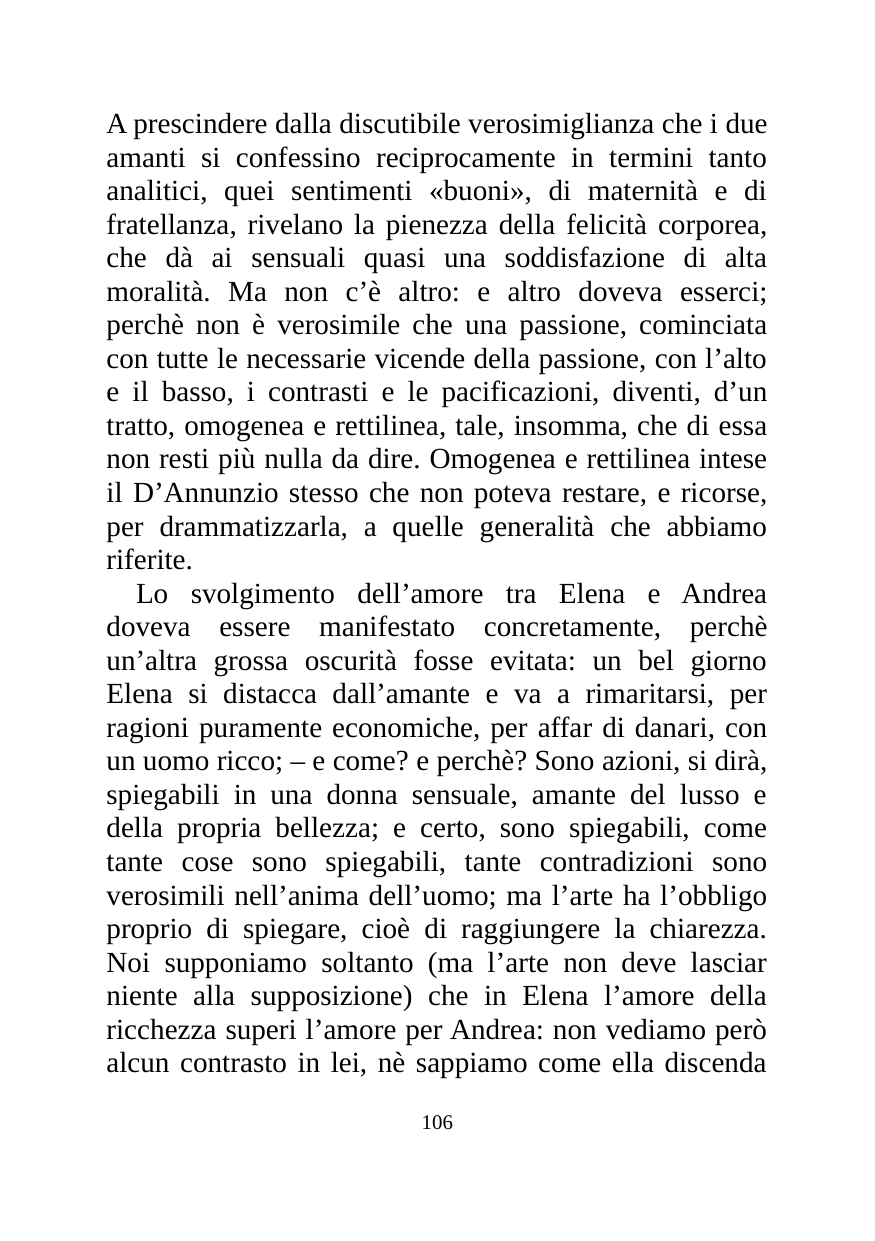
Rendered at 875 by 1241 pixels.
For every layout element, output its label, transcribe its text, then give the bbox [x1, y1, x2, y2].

text A prescindere dalla discutibile verosimiglianza che i due amanti si confessino reciprocamente in termini tanto analitici, quei sentimenti «buoni», di maternità e di fratellanza, rivelano la pienezza della felicità corporea, che dà ai sensuali quasi una soddisfazione di alta moralità. Ma non c’è altro: e altro doveva esserci; perchè non è verosimile che una passione, cominciata con tutte le necessarie vicende della passione, con l’alto e il basso, i contrasti e le pacificazioni, diventi, d’un tratto, omogenea e rettilinea, tale, insomma, che di essa non resti più nulla da dire. Omogenea e rettilinea intese il D’Annunzio stesso che non poteva restare, e ricorse, per drammatizzarla, a quelle generalità che abbiamo riferite. [106, 106, 768, 576]
text Lo svolgimento dell’amore tra Elena e Andrea doveva essere manifestato concretamente, perchè un’altra grossa oscurità fosse evitata: un bel giorno Elena si distacca dall’amante e va a rimaritarsi, per ragioni puramente economiche, per affar di danari, con un uomo ricco; – e come? e perchè? Sono azioni, si dirà, spiegabili in una donna sensuale, amante del lusso e della propria bellezza; e certo, sono spiegabili, come tante cose sono spiegabili, tante contradizioni sono verosimili nell’anima dell’uomo; ma l’arte ha l’obbligo proprio di spiegare, cioè di raggiungere la chiarezza. Noi supponiamo soltanto (ma l’arte non deve lasciar niente alla supposizione) che in Elena l’amore della ricchezza superi l’amore per Andrea: non vediamo però alcun contrasto in lei, nè sappiamo come ella discenda [106, 576, 768, 1079]
